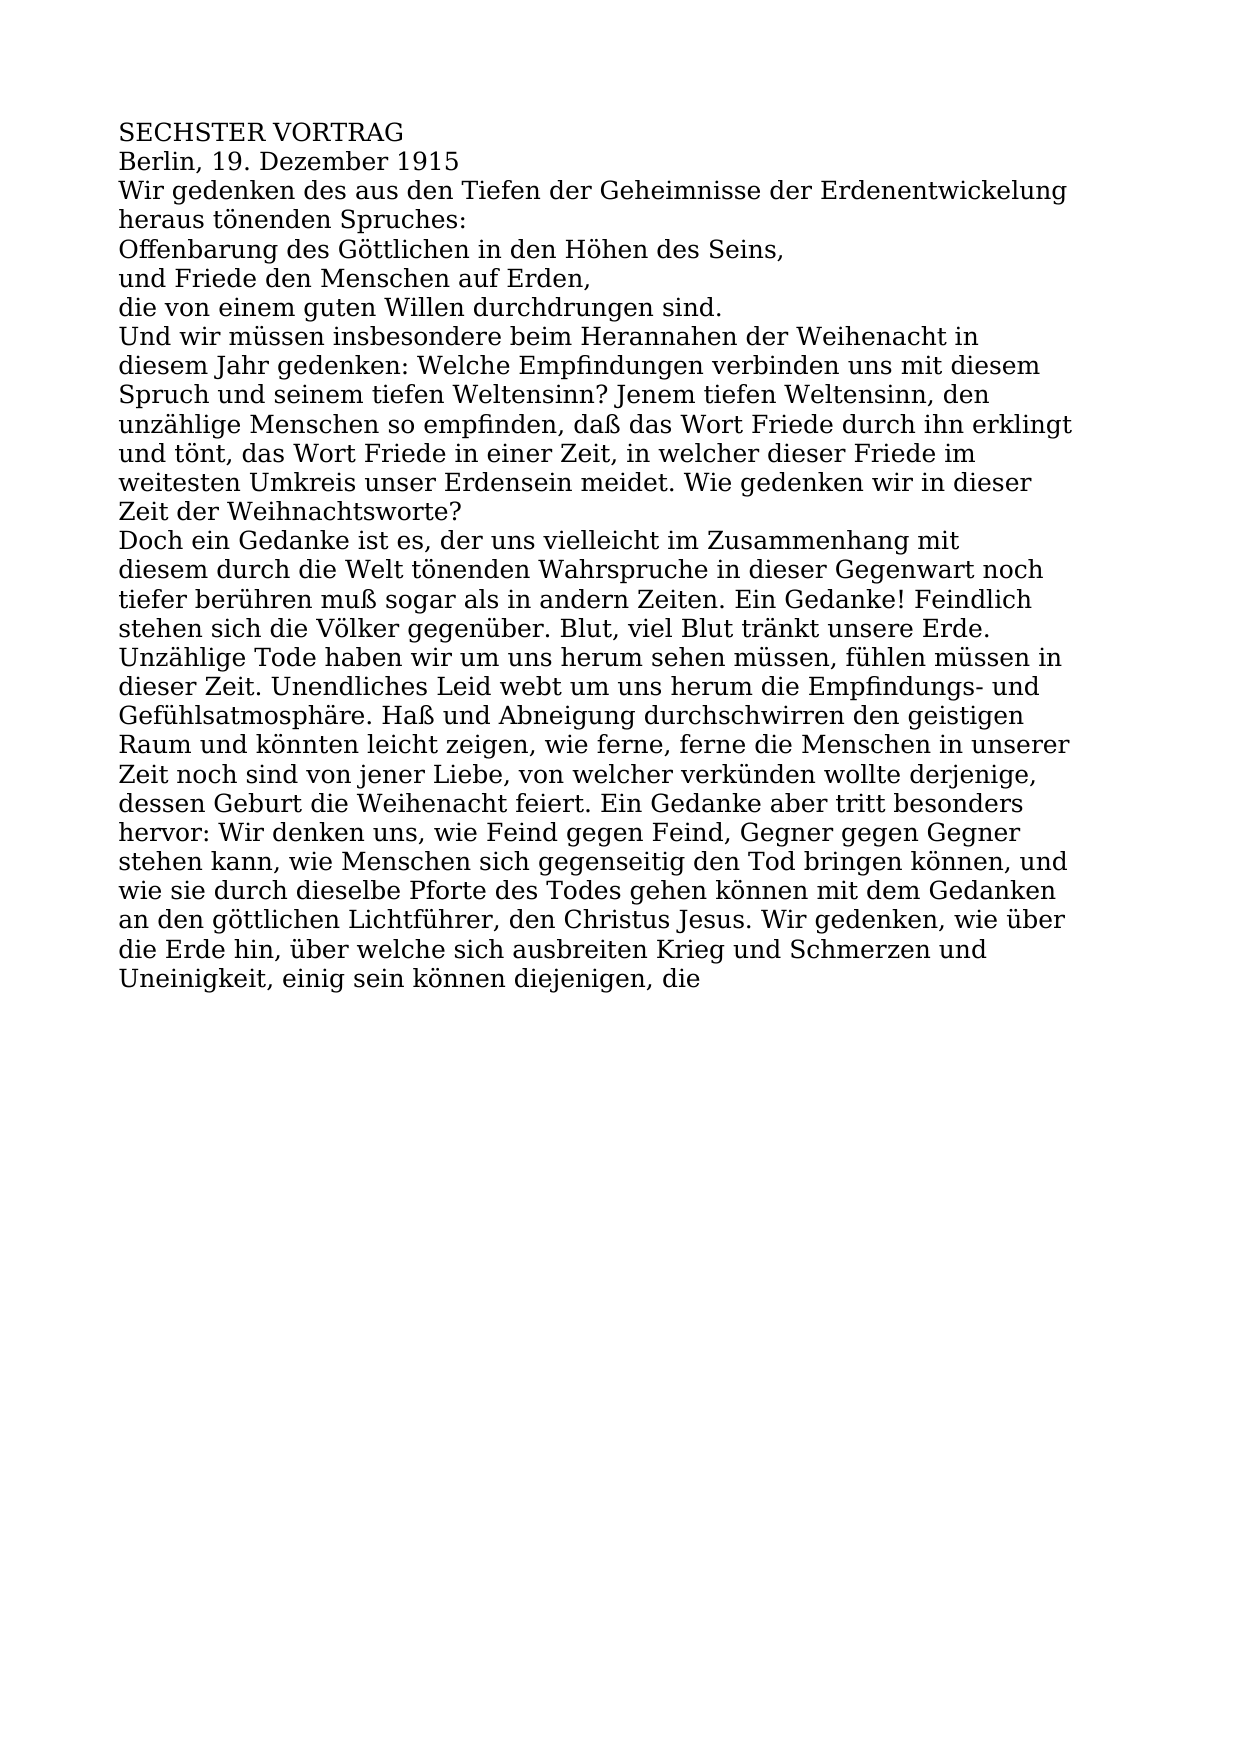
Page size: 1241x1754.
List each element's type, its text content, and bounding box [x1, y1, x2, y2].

text und tönt, das Wort Friede in einer Zeit, in welcher dieser Friede im [118, 439, 1122, 468]
text diesem durch die Welt tönenden Wahrspruche in dieser Gegenwart noch [118, 556, 1122, 585]
text diesem Jahr gedenken: Welche Empfindungen verbinden uns mit diesem [118, 351, 1122, 381]
text wie sie durch dieselbe Pforte des Todes gehen können mit dem Gedanken [118, 876, 1122, 906]
text Zeit der Weihnachtsworte? [118, 497, 1122, 526]
text und Friede den Menschen auf Erden, [118, 264, 1122, 293]
text Doch ein Gedanke ist es, der uns vielleicht im Zusammenhang mit [118, 526, 1122, 556]
text Unzählige Tode haben wir um uns herum sehen müssen, fühlen müssen in [118, 643, 1122, 672]
text heraus tönenden Spruches: [118, 206, 1122, 235]
text Gefühlsatmosphäre. Haß und Abneigung durchschwirren den geistigen [118, 701, 1122, 731]
text dieser Zeit. Unendliches Leid webt um uns herum die Empfindungs- und [118, 672, 1122, 701]
text SECHSTER VORTRAG [118, 118, 1122, 147]
text die von einem guten Willen durchdrungen sind. [118, 293, 1122, 322]
text unzählige Menschen so empfinden, daß das Wort Friede durch ihn erklingt [118, 410, 1122, 439]
text stehen sich die Völker gegenüber. Blut, viel Blut tränkt unsere Erde. [118, 614, 1122, 643]
text Wir gedenken des aus den Tiefen der Geheimnisse der Erdenentwickelung [118, 176, 1122, 206]
text Spruch und seinem tiefen Weltensinn? Jenem tiefen Weltensinn, den [118, 381, 1122, 410]
text tiefer berühren muß sogar als in andern Zeiten. Ein Gedanke! Feindlich [118, 585, 1122, 614]
text Uneinigkeit, einig sein können diejenigen, die [118, 964, 1122, 993]
text die Erde hin, über welche sich ausbreiten Krieg und Schmerzen und [118, 935, 1122, 964]
text weitesten Umkreis unser Erdensein meidet. Wie gedenken wir in dieser [118, 468, 1122, 497]
text Und wir müssen insbesondere beim Herannahen der Weihenacht in [118, 322, 1122, 351]
text hervor: Wir denken uns, wie Feind gegen Feind, Gegner gegen Gegner [118, 818, 1122, 847]
text Berlin, 19. Dezember 1915 [118, 147, 1122, 176]
text stehen kann, wie Menschen sich gegenseitig den Tod bringen können, und [118, 847, 1122, 876]
text an den göttlichen Lichtführer, den Christus Jesus. Wir gedenken, wie über [118, 906, 1122, 935]
text dessen Geburt die Weihenacht feiert. Ein Gedanke aber tritt besonders [118, 789, 1122, 818]
text Offenbarung des Göttlichen in den Höhen des Seins, [118, 235, 1122, 264]
text Raum und könnten leicht zeigen, wie ferne, ferne die Menschen in unserer [118, 731, 1122, 760]
text Zeit noch sind von jener Liebe, von welcher verkünden wollte derjenige, [118, 760, 1122, 789]
